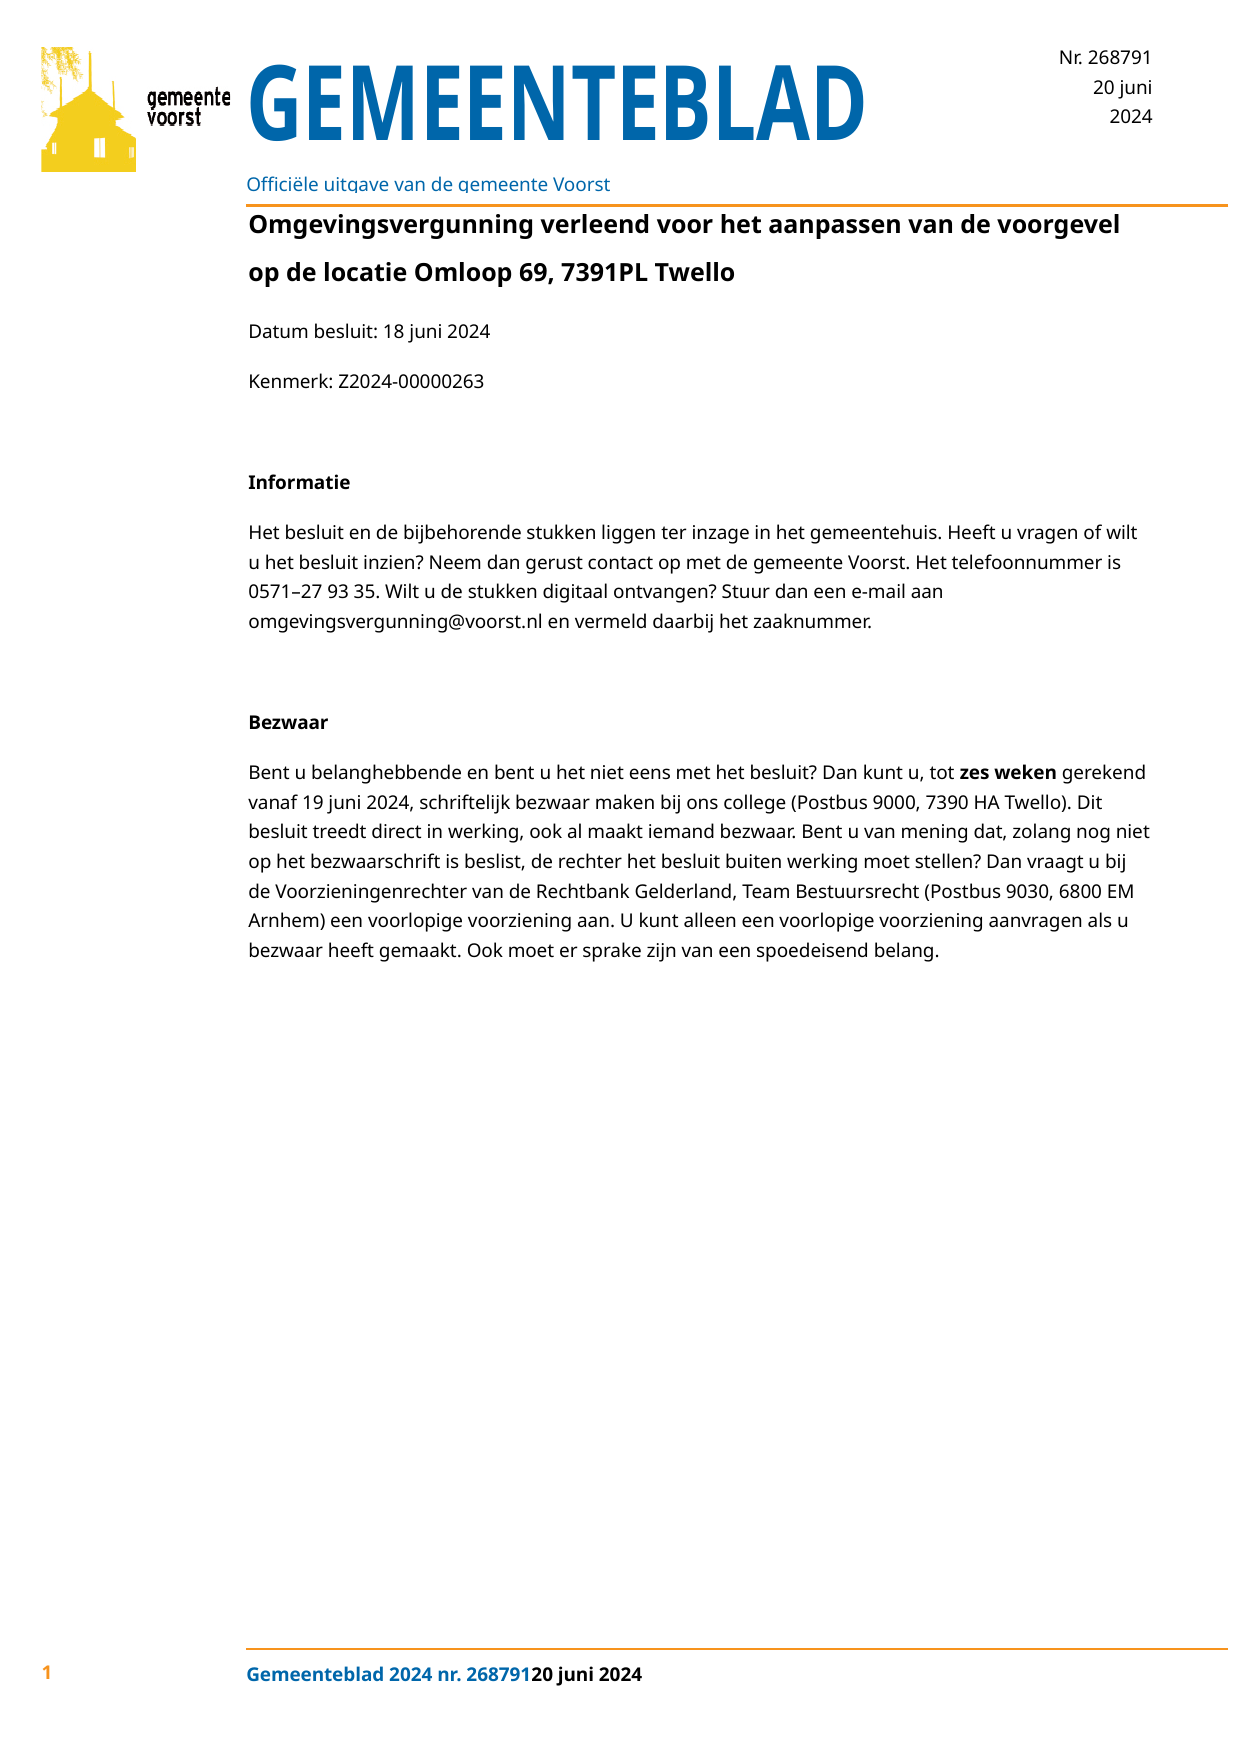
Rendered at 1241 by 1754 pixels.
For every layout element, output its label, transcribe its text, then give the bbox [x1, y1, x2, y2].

text Informatie [248, 469, 1152, 495]
text Het besluit en de bijbehorende stukken liggen ter inzage in het gemeentehuis. Heeft u vragen of wilt u het besluit inzien? Neem dan gerust contact op met de gemeente Voorst. Het telefoonnummer is 0571–27 93 35. Wilt u de stukken digitaal ontvangen? Stuur dan een e-mail aan omgevingsvergunning@voorst.nl en vermeld daarbij het zaaknummer. [248, 519, 1152, 634]
text Kenmerk: Z2024-00000263 [248, 368, 1152, 394]
text Omgevingsvergunning verleend voor het aanpassen van de voorgevel op de locatie Omloop 69, 7391PL Twello [248, 207, 1152, 288]
text Bezwaar [248, 709, 1152, 735]
text Datum besluit: 18 juni 2024 [248, 318, 1152, 344]
picture [41, 47, 231, 172]
text Bent u belanghebbende en bent u het niet eens met het besluit? Dan kunt u, tot zes weken gerekend vanaf 19 juni 2024, schriftelijk bezwaar maken bij ons college (Postbus 9000, 7390 HA Twello). Dit besluit treedt direct in werking, ook al maakt iemand bezwaar. Bent u van mening dat, zolang nog niet op het bezwaarschrift is beslist, de rechter het besluit buiten werking moet stellen? Dan vraagt u bij de Voorzieningenrechter van de Rechtbank Gelderland, Team Bestuursrecht (Postbus 9030, 6800 EM Arnhem) een voorlopige voorziening aan. U kunt alleen een voorlopige voorziening aanvragen als u bezwaar heeft gemaakt. Ook moet er sprake zijn van een spoedeisend belang. [248, 759, 1152, 963]
